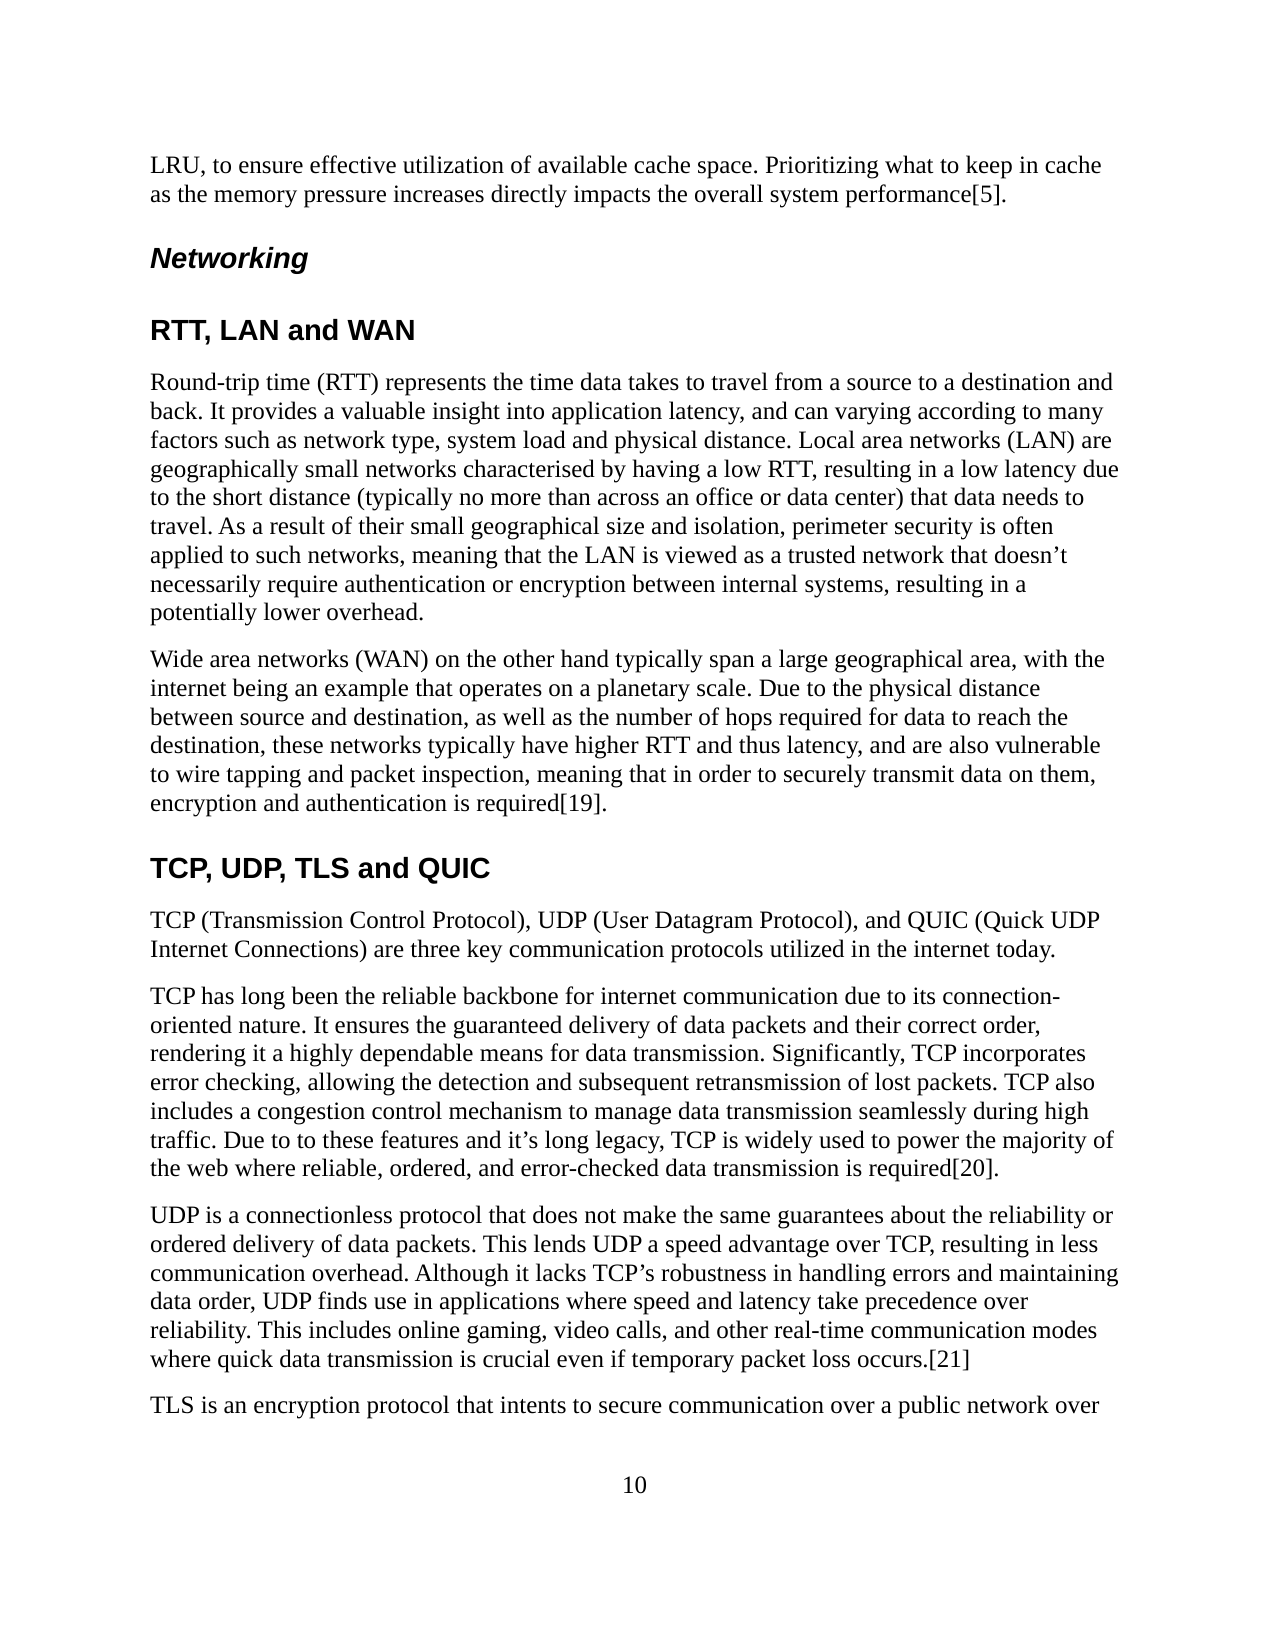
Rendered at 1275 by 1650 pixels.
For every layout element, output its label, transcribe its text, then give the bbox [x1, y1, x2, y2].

text Wide area networks (WAN) on the other hand typically span a large geographical area, with the internet being an example that operates on a planetary scale. Due to the physical distance between source and destination, as well as the number of hops required for data to reach the destination, these networks typically have higher RTT and thus latency, and are also vulnerable to wire tapping and packet inspection, meaning that in order to securely transmit data on them, encryption and authentication is required[19]. [150, 644, 1125, 817]
text Round-trip time (RTT) represents the time data takes to travel from a source to a destination and back. It provides a valuable insight into application latency, and can varying according to many factors such as network type, system load and physical distance. Local area networks (LAN) are geographically small networks characterised by having a low RTT, resulting in a low latency due to the short distance (typically no more than across an office or data center) that data needs to travel. As a result of their small geographical size and isolation, perimeter security is often applied to such networks, meaning that the LAN is viewed as a trusted network that doesn’t necessarily require authentication or encryption between internal systems, resulting in a potentially lower overhead. [150, 367, 1125, 626]
subtitle RTT, LAN and WAN [150, 312, 1125, 346]
subtitle TCP, UDP, TLS and QUIC [150, 851, 1125, 884]
text TLS is an encryption protocol that intents to secure communication over a public network over [150, 1391, 1125, 1419]
text UDP is a connectionless protocol that does not make the same guarantees about the reliability or ordered delivery of data packets. This lends UDP a speed advantage over TCP, resulting in less communication overhead. Although it lacks TCP’s robustness in handling errors and maintaining data order, UDP finds use in applications where speed and latency take precedence over reliability. This includes online gaming, video calls, and other real-time communication modes where quick data transmission is crucial even if temporary packet loss occurs.[21] [150, 1200, 1125, 1373]
text TCP (Transmission Control Protocol), UDP (User Datagram Protocol), and QUIC (Quick UDP Internet Connections) are three key communication protocols utilized in the internet today. [150, 906, 1125, 963]
subtitle Networking [150, 241, 1125, 275]
text TCP has long been the reliable backbone for internet communication due to its connection-oriented nature. It ensures the guaranteed delivery of data packets and their correct order, rendering it a highly dependable means for data transmission. Significantly, TCP incorporates error checking, allowing the detection and subsequent retransmission of lost packets. TCP also includes a congestion control mechanism to manage data transmission seamlessly during high traffic. Due to to these features and it’s long legacy, TCP is widely used to power the majority of the web where reliable, ordered, and error-checked data transmission is required[20]. [150, 981, 1125, 1182]
text LRU, to ensure effective utilization of available cache space. Prioritizing what to keep in cache as the memory pressure increases directly impacts the overall system performance[5]. [150, 150, 1125, 207]
